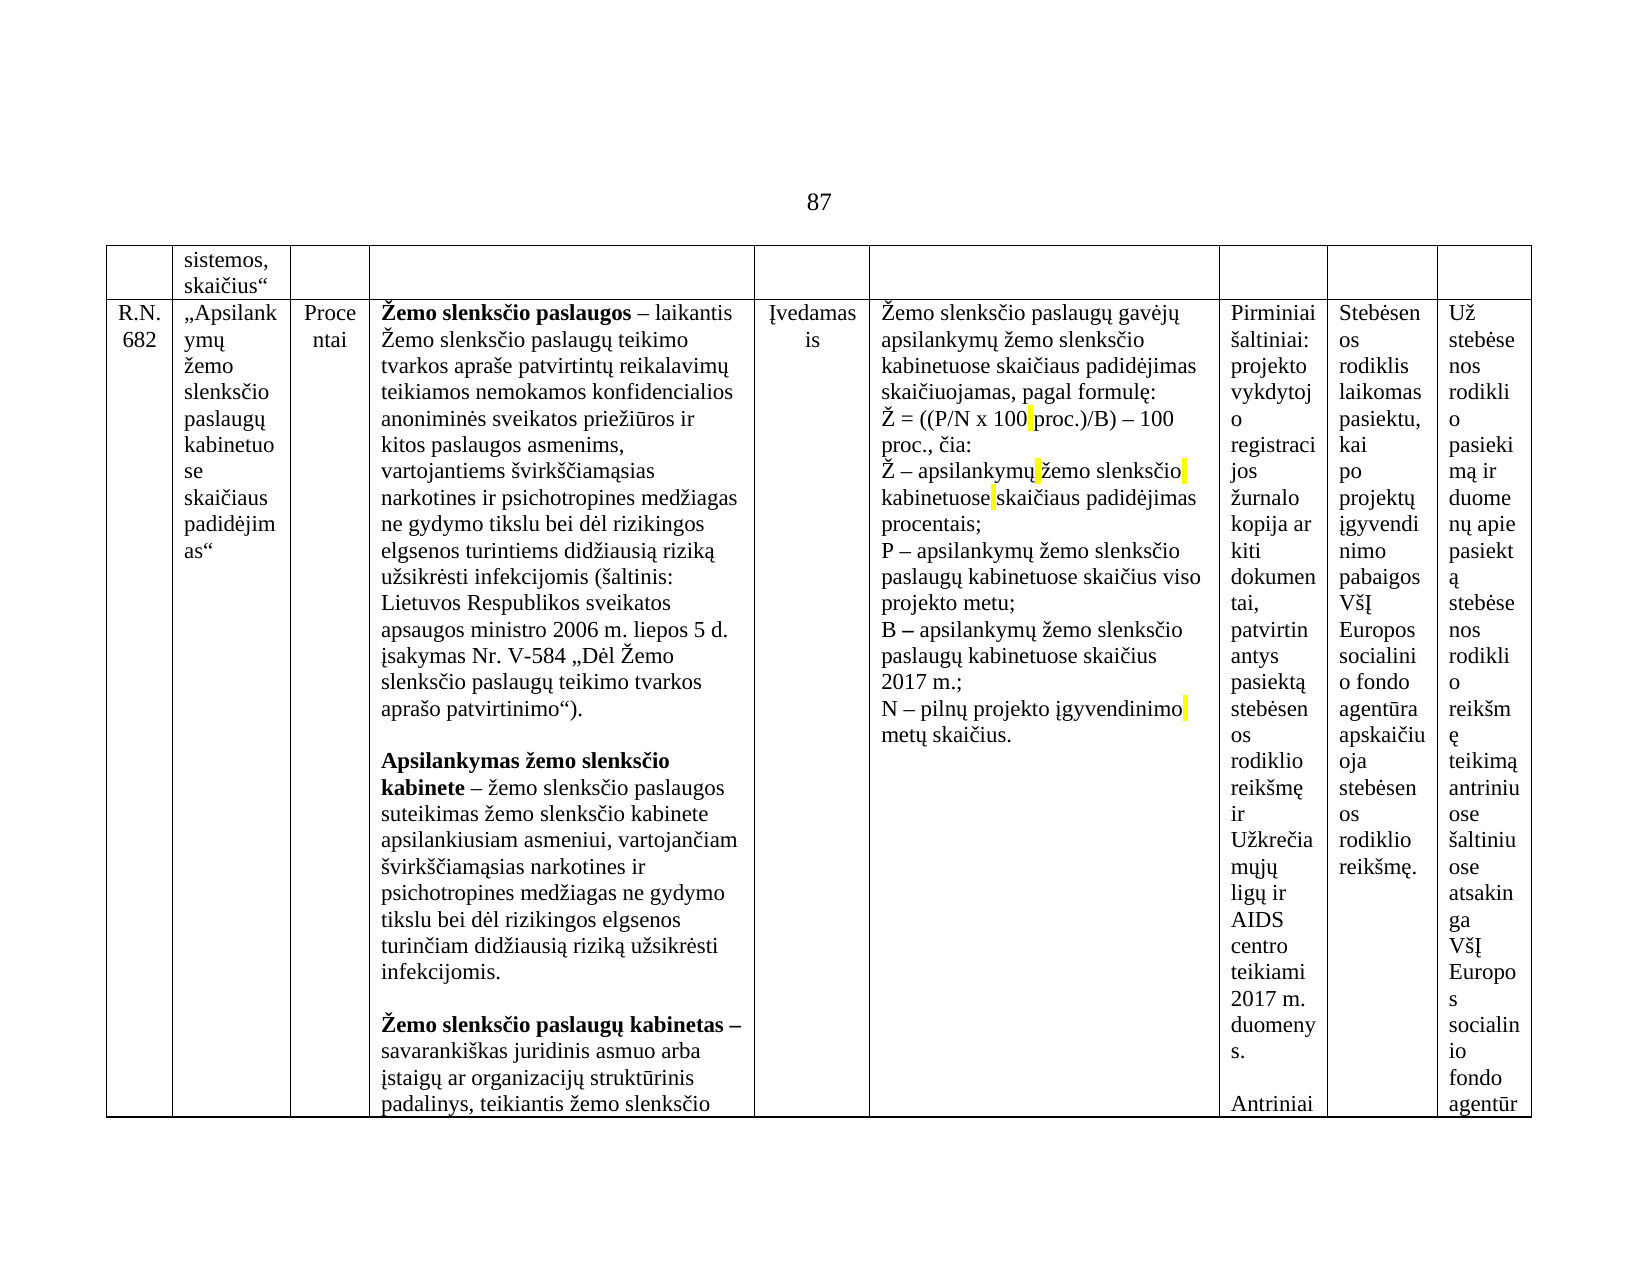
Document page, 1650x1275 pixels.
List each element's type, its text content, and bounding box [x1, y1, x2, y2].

table_cell [291, 246, 369, 298]
table_cell Įvedamasis [755, 300, 869, 1116]
table_cell Pirminiai šaltiniai: projekto vykdytojo registracijos žurnalo kopija ar kiti dokumentai, patvirtinantys pasiektą stebėsenos rodiklio reikšmę ir Užkrečiamųjų ligų ir AIDS centro teikiami 2017 m. duomenys. Antriniai [1220, 300, 1327, 1116]
table_cell [755, 246, 869, 298]
table_cell Už stebėsenos rodiklio pasiekimą ir duomenų apie pasiektą stebėsenos rodiklio reikšmę teikimą antriniuose šaltiniuose atsakinga VšĮ Europos socialinio fondo agentūr [1438, 300, 1531, 1116]
table_cell [107, 246, 172, 298]
table_cell Žemo slenksčio paslaugos – laikantis Žemo slenksčio paslaugų teikimo tvarkos apraše patvirtintų reikalavimų teikiamos nemokamos konfidencialios anoniminės sveikatos priežiūros ir kitos paslaugos asmenims, vartojantiems švirkščiamąsias narkotines ir psichotropines medžiagas ne gydymo tikslu bei dėl rizikingos elgsenos turintiems didžiausią riziką užsikrėsti infekcijomis (šaltinis: Lietuvos Respublikos sveikatos apsaugos ministro 2006 m. liepos 5 d. įsakymas Nr. V-584 „Dėl Žemo slenksčio paslaugų teikimo tvarkos aprašo patvirtinimo“). Apsilankymas žemo slenksčio kabinete – žemo slenksčio paslaugos suteikimas žemo slenksčio kabinete apsilankiusiam asmeniui, vartojančiam švirkščiamąsias narkotines ir psichotropines medžiagas ne gydymo tikslu bei dėl rizikingos elgsenos turinčiam didžiausią riziką užsikrėsti infekcijomis. Žemo slenksčio paslaugų kabinetas – savarankiškas juridinis asmuo arba įstaigų ar organizacijų struktūrinis padalinys, teikiantis žemo slenksčio [370, 300, 754, 1116]
table_cell [1220, 246, 1327, 298]
table_cell [1328, 246, 1437, 298]
table_cell Procentai [291, 300, 369, 1116]
table_cell sistemos, skaičius“ [173, 246, 290, 298]
table_cell „Apsilankymų žemo slenksčio paslaugų kabinetuose skaičiaus padidėjimas“ [173, 300, 290, 1116]
table_cell [870, 246, 1219, 298]
table_cell Stebėsenos rodiklis laikomas pasiektu, kai po projektų įgyvendinimo pabaigos VšĮ Europos socialinio fondo agentūra apskaičiuoja stebėsenos rodiklio reikšmę. [1328, 300, 1437, 1116]
table_cell R.N.682 [107, 300, 172, 1116]
table_cell Žemo slenksčio paslaugų gavėjų apsilankymų žemo slenksčio kabinetuose skaičiaus padidėjimas skaičiuojamas, pagal formulę: Ž = ((P/N x 100 proc.)/B) – 100 proc., čia: Ž – apsilankymų žemo slenksčio kabinetuose skaičiaus padidėjimas procentais; P – apsilankymų žemo slenksčio paslaugų kabinetuose skaičius viso projekto metu; B – apsilankymų žemo slenksčio paslaugų kabinetuose skaičius 2017 m.; N – pilnų projekto įgyvendinimo metų skaičius. [870, 300, 1219, 1116]
table_cell [1438, 246, 1531, 298]
table_cell [370, 246, 754, 298]
